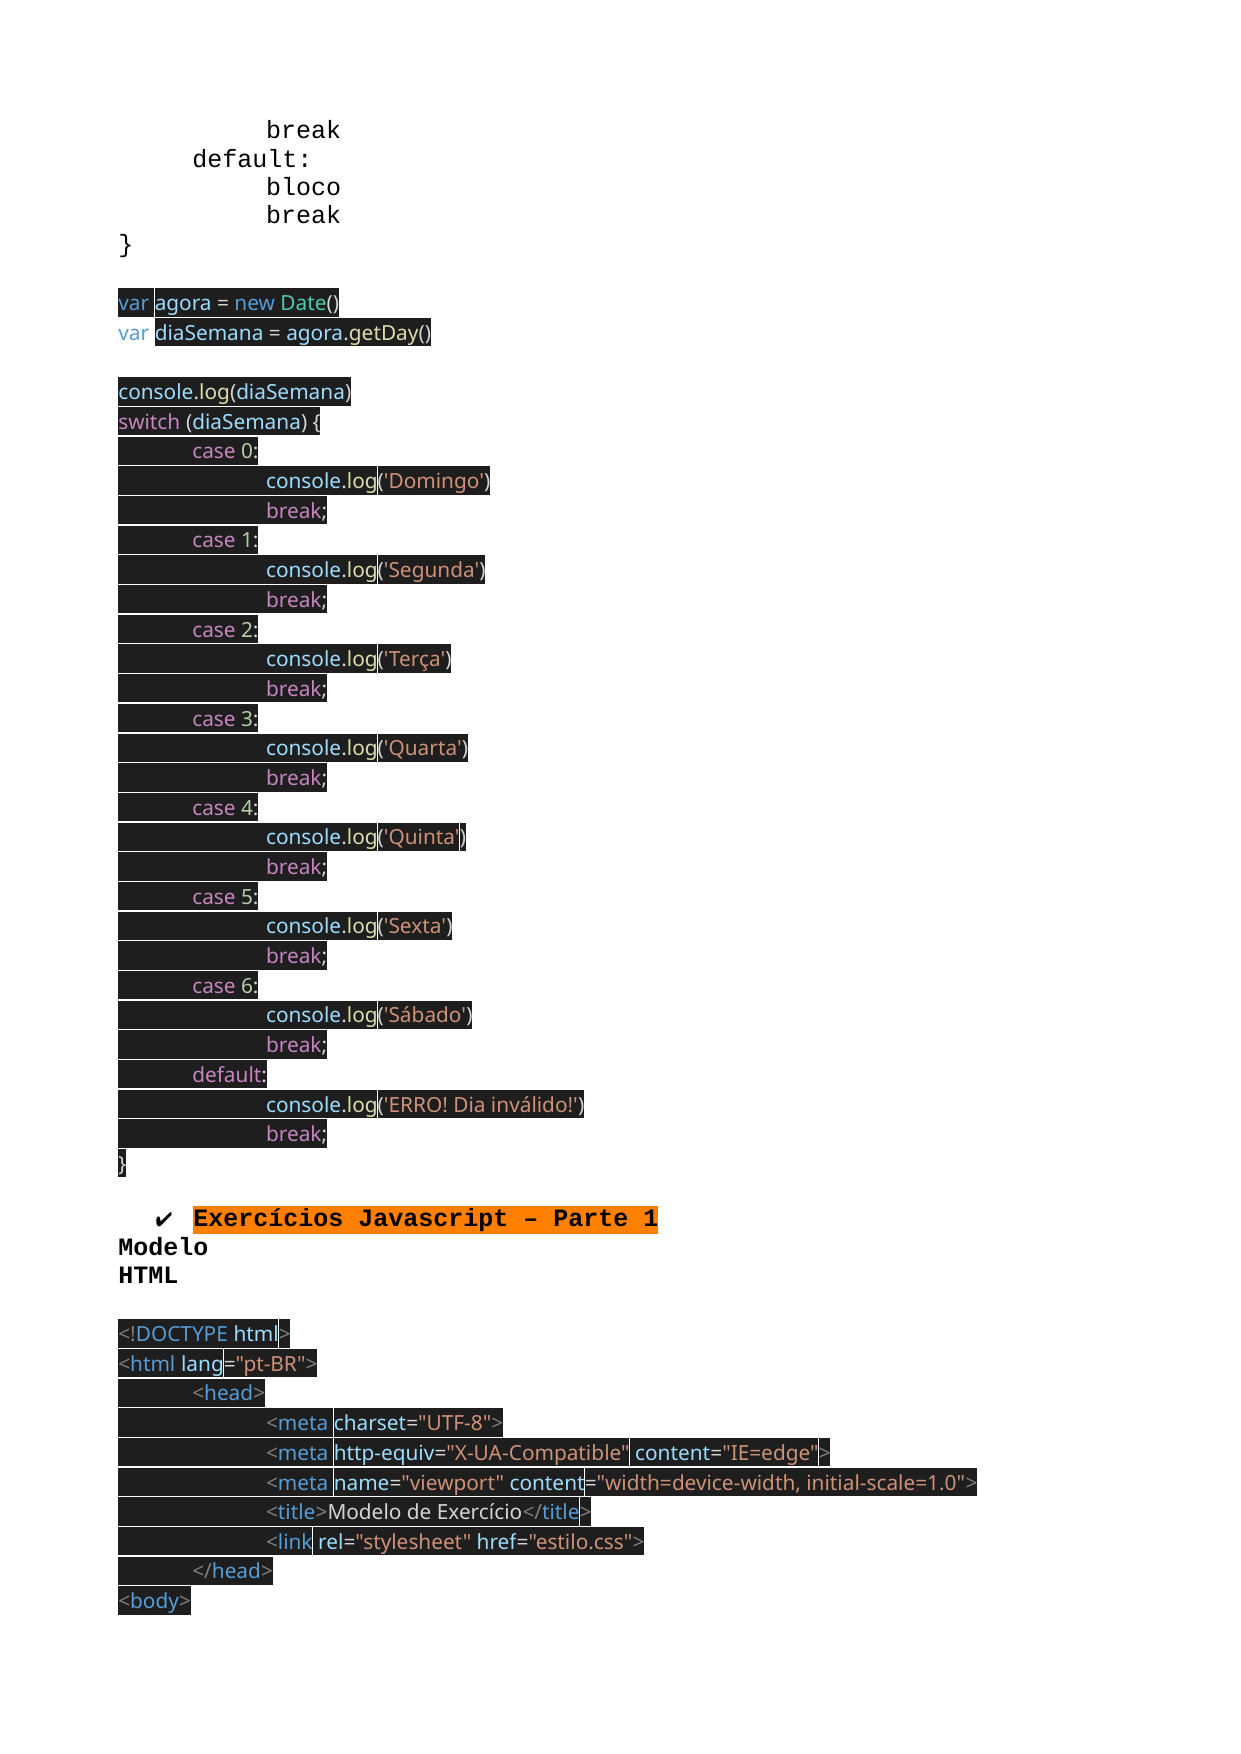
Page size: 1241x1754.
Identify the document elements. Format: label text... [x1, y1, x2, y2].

text <meta http-equiv="X-UA-Compatible" content="IE=edge"> [118, 1437, 1122, 1466]
text switch (diaSemana) { [118, 406, 1122, 435]
text <head> [118, 1377, 1122, 1407]
text <body> [118, 1585, 1122, 1615]
text console.log('Domingo') [118, 465, 1122, 495]
text <meta charset="UTF-8"> [118, 1407, 1122, 1437]
text break; [118, 762, 1122, 792]
text break; [118, 495, 1122, 524]
text case 1: [118, 524, 1122, 554]
text console.log('Segunda') [118, 554, 1122, 584]
text break; [118, 673, 1122, 702]
text bloco [118, 175, 1122, 203]
text } [118, 1148, 1122, 1177]
text case 3: [118, 702, 1122, 732]
text Modelo [118, 1234, 1122, 1262]
text break; [118, 1029, 1122, 1059]
text console.log('Sexta') [118, 910, 1122, 940]
text <html lang="pt-BR"> [118, 1348, 1122, 1377]
text <meta name="viewport" content="width=device-width, initial-scale=1.0"> [118, 1466, 1122, 1496]
text <title>Modelo de Exercício</title> [118, 1496, 1122, 1526]
text case 2: [118, 613, 1122, 643]
text HTML [118, 1262, 1122, 1291]
text var agora = new Date() [118, 288, 1122, 317]
text break; [118, 940, 1122, 970]
text console.log('Quinta') [118, 821, 1122, 851]
text console.log(diaSemana) [118, 376, 1122, 406]
list Exercícios Javascript – Parte 1 [156, 1206, 1122, 1234]
text </head> [118, 1555, 1122, 1585]
text break; [118, 1118, 1122, 1148]
text case 4: [118, 792, 1122, 821]
text break; [118, 851, 1122, 881]
text console.log('ERRO! Dia inválido!') [118, 1088, 1122, 1118]
text <link rel="stylesheet" href="estilo.css"> [118, 1526, 1122, 1555]
text var diaSemana = agora.getDay() [118, 317, 1122, 346]
text } [118, 231, 1122, 260]
text break [118, 118, 1122, 146]
text console.log('Quarta') [118, 732, 1122, 762]
text break [118, 203, 1122, 231]
text console.log('Terça') [118, 643, 1122, 673]
text <!DOCTYPE html> [118, 1319, 1122, 1348]
text default: [118, 146, 1122, 175]
text case 0: [118, 435, 1122, 465]
text case 5: [118, 881, 1122, 910]
text default: [118, 1059, 1122, 1088]
text case 6: [118, 970, 1122, 999]
text break; [118, 584, 1122, 613]
text console.log('Sábado') [118, 999, 1122, 1029]
